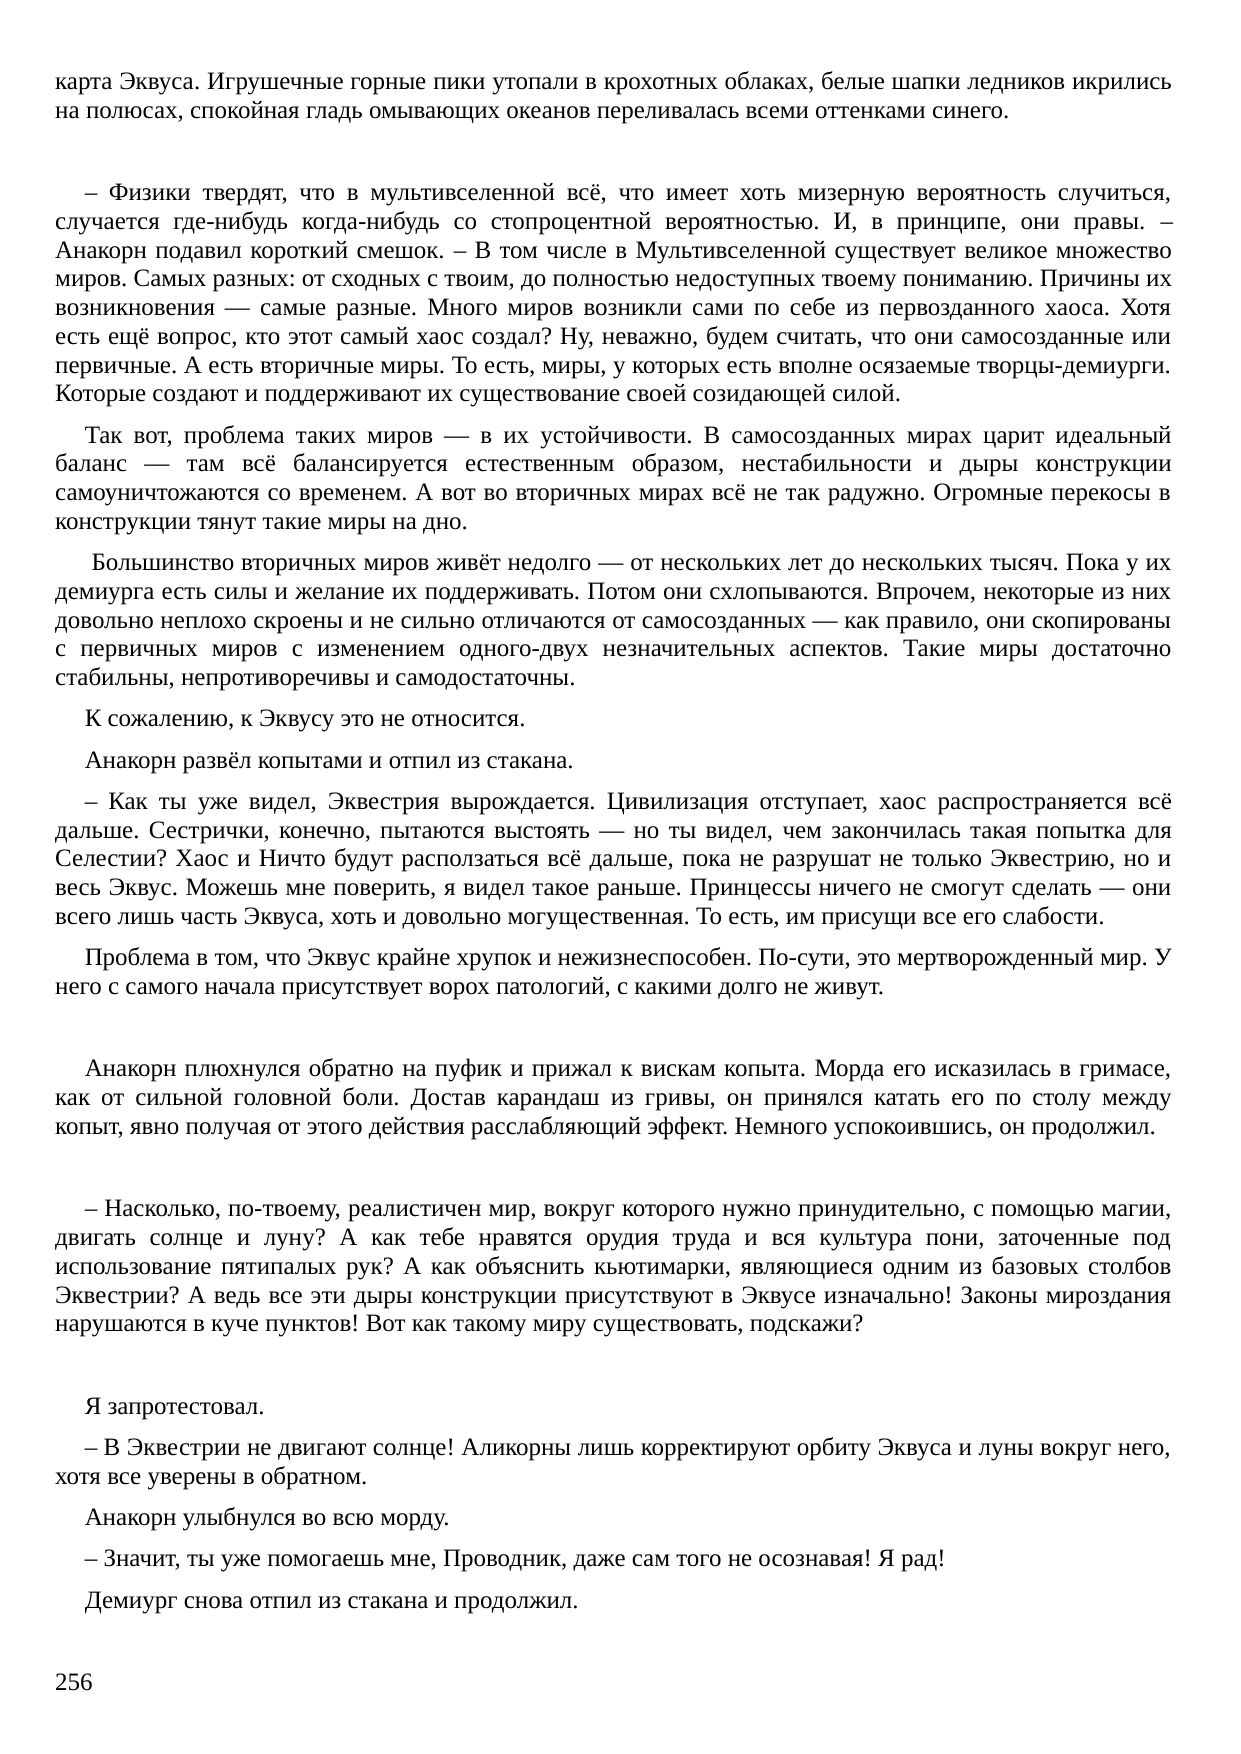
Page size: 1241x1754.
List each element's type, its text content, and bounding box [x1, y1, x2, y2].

text – Насколько, по-твоему, реалистичен мир, вокруг которого нужно принудительно, с помощью магии, двигать солнце и луну? А как тебе нравятся орудия труда и вся культура пони, заточенные под использование пятипалых рук? А как объяснить кьютимарки, являющиеся одним из базовых столбов Эквестрии? А ведь все эти дыры конструкции присутствуют в Эквусе изначально! Законы мироздания нарушаются в куче пунктов! Вот как такому миру существовать, подскажи? [55, 1193, 1173, 1337]
text Анакорн плюхнулся обратно на пуфик и прижал к вискам копыта. Морда его исказилась в гримасе, как от сильной головной боли. Достав карандаш из гривы, он принялся катать его по столу между копыт, явно получая от этого действия расслабляющий эффект. Немного успокоившись, он продолжил. [55, 1053, 1173, 1140]
text – Физики твердят, что в мультивселенной всё, что имеет хоть мизерную вероятность случиться, случается где-нибудь когда-нибудь со стопроцентной вероятностью. И, в принципе, они правы. – Анакорн подавил короткий смешок. – В том числе в Мультивселенной существует великое множество миров. Самых разных: от сходных с твоим, до полностью недоступных твоему пониманию. Причины их возникновения — самые разные. Много миров возникли сами по себе из первозданного хаоса. Хотя есть ещё вопрос, кто этот самый хаос создал? Ну, неважно, будем считать, что они самосозданные или первичные. А есть вторичные миры. То есть, миры, у которых есть вполне осязаемые творцы-демиурги. Которые создают и поддерживают их существование своей созидающей силой. [55, 177, 1173, 407]
text – Значит, ты уже помогаешь мне, Проводник, даже сам того не осознавая! Я рад! [55, 1543, 1173, 1572]
text Демиург снова отпил из стакана и продолжил. [55, 1585, 1173, 1613]
text Большинство вторичных миров живёт недолго — от нескольких лет до нескольких тысяч. Пока у их демиурга есть силы и желание их поддерживать. Потом они схлопываются. Впрочем, некоторые из них довольно неплохо скроены и не сильно отличаются от самосозданных — как правило, они скопированы с первичных миров с изменением одного-двух незначительных аспектов. Такие миры достаточно стабильны, непротиворечивы и самодостаточны. [55, 547, 1173, 691]
text Проблема в том, что Эквус крайне хрупок и нежизнеспособен. По-сути, это мертворожденный мир. У него с самого начала присутствует ворох патологий, с какими долго не живут. [55, 942, 1173, 1000]
text Анакорн развёл копытами и отпил из стакана. [55, 745, 1173, 773]
text карта Эквуса. Игрушечные горные пики утопали в крохотных облаках, белые шапки ледников икрились на полюсах, спокойная гладь омывающих океанов переливалась всеми оттенками синего. [55, 66, 1173, 123]
text – Как ты уже видел, Эквестрия вырождается. Цивилизация отступает, хаос распространяется всё дальше. Сестрички, конечно, пытаются выстоять — но ты видел, чем закончилась такая попытка для Селестии? Хаос и Ничто будут расползаться всё дальше, пока не разрушат не только Эквестрию, но и весь Эквус. Можешь мне поверить, я видел такое раньше. Принцессы ничего не смогут сделать — они всего лишь часть Эквуса, хоть и довольно могущественная. То есть, им присущи все его слабости. [55, 786, 1173, 930]
text – В Эквестрии не двигают солнце! Аликорны лишь корректируют орбиту Эквуса и луны вокруг него, хотя все уверены в обратном. [55, 1432, 1173, 1490]
text К сожалению, к Эквусу это не относится. [55, 703, 1173, 732]
text Так вот, проблема таких миров — в их устойчивости. В самосозданных мирах царит идеальный баланс — там всё балансируется естественным образом, нестабильности и дыры конструкции самоуничтожаются со временем. А вот во вторичных мирах всё не так радужно. Огромные перекосы в конструкции тянут такие миры на дно. [55, 420, 1173, 535]
text Анакорн улыбнулся во всю морду. [55, 1502, 1173, 1531]
text Я запротестовал. [55, 1391, 1173, 1420]
